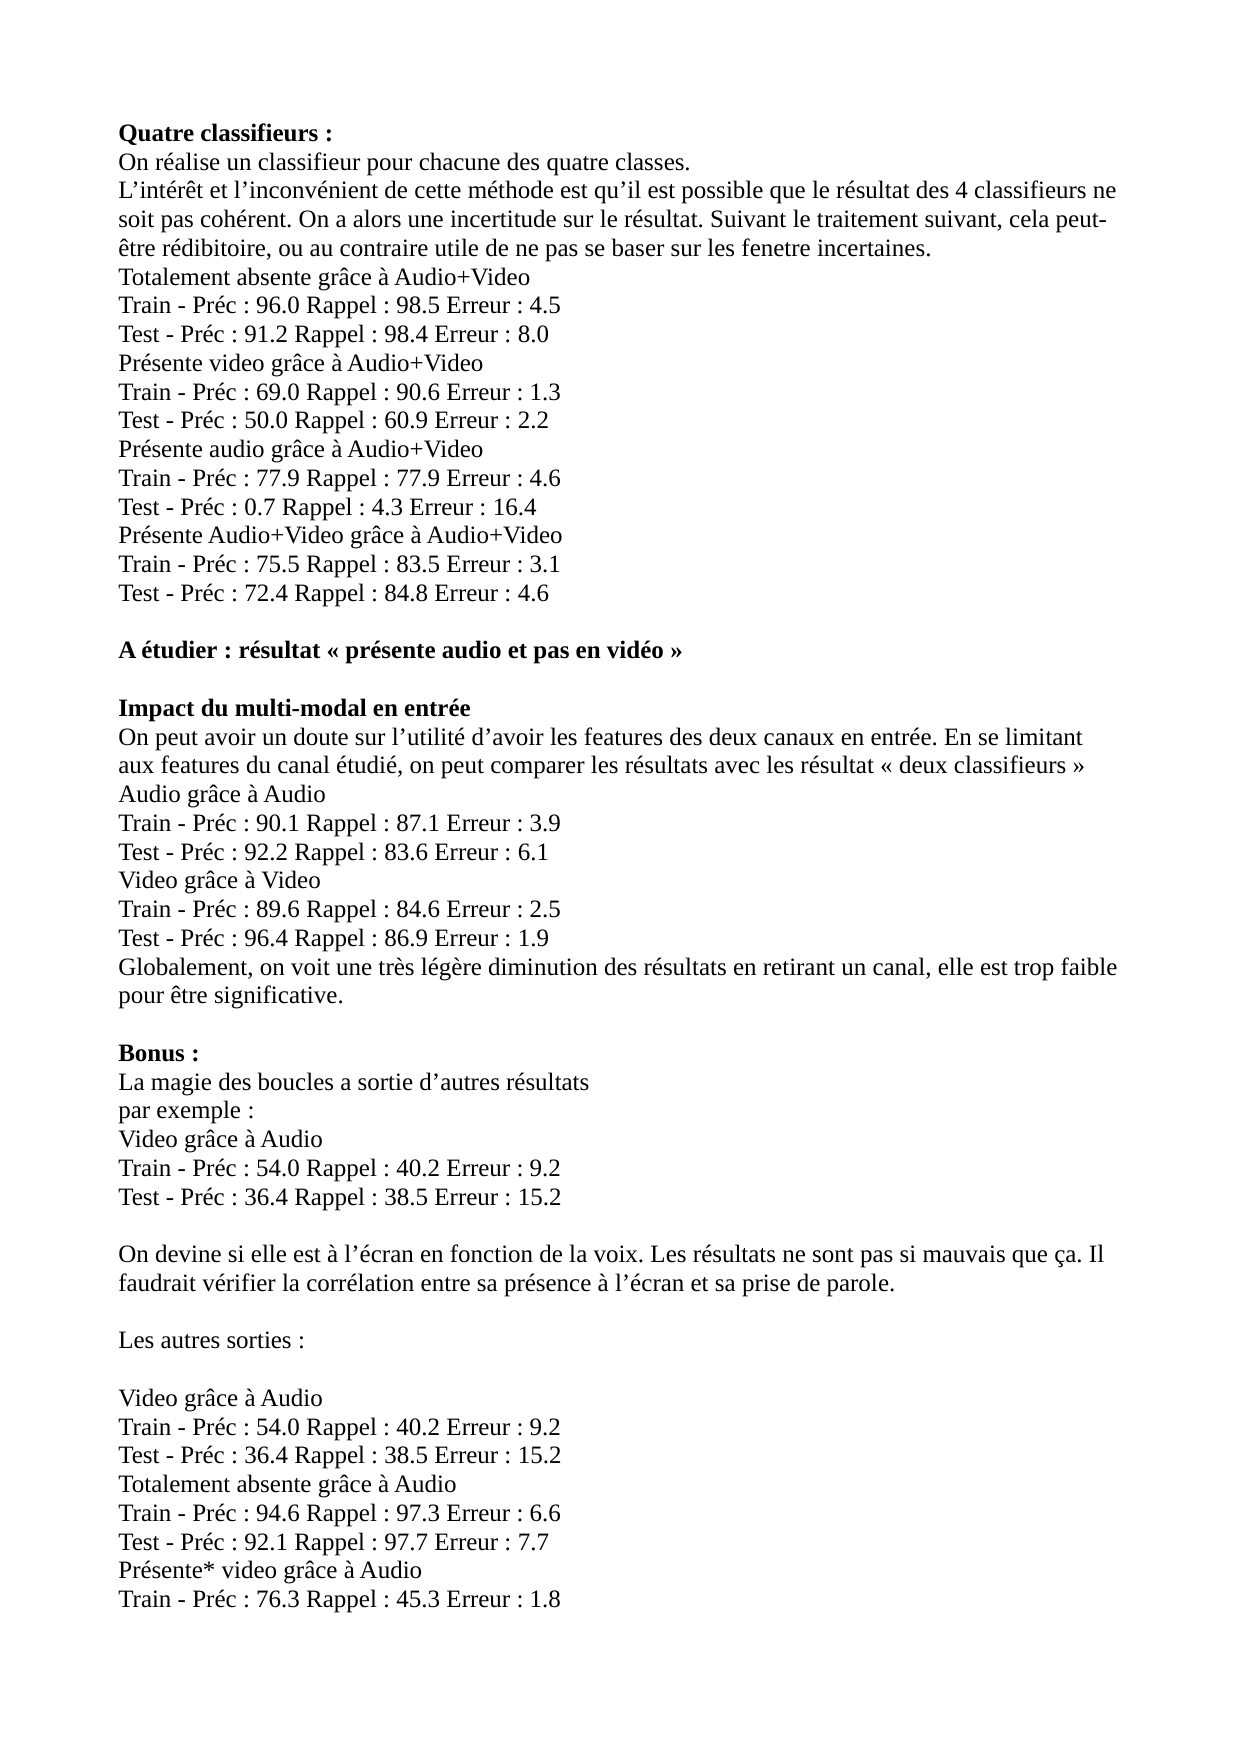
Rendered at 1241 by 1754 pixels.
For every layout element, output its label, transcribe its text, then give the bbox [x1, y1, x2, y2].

text Présente video grâce à Audio+Video [118, 348, 1122, 377]
text Train - Préc : 94.6 Rappel : 97.3 Erreur : 6.6 [118, 1498, 1122, 1527]
text Test - Préc : 92.2 Rappel : 83.6 Erreur : 6.1 [118, 837, 1122, 866]
text On devine si elle est à l’écran en fonction de la voix. Les résultats ne sont pas si mauvais que ça. Il faudrait vérifier la corrélation entre sa présence à l’écran et sa prise de parole. [118, 1239, 1122, 1297]
text Test - Préc : 72.4 Rappel : 84.8 Erreur : 4.6 [118, 578, 1122, 607]
text Quatre classifieurs : [118, 118, 1122, 147]
text Les autres sorties : [118, 1326, 1122, 1354]
text Globalement, on voit une très légère diminution des résultats en retirant un canal, elle est trop faible pour être significative. [118, 952, 1122, 1009]
text Audio grâce à Audio [118, 779, 1122, 808]
text Video grâce à Video [118, 866, 1122, 894]
text La magie des boucles a sortie d’autres résultats [118, 1067, 1122, 1096]
text Test - Préc : 91.2 Rappel : 98.4 Erreur : 8.0 [118, 319, 1122, 348]
text Test - Préc : 92.1 Rappel : 97.7 Erreur : 7.7 [118, 1527, 1122, 1556]
text Test - Préc : 36.4 Rappel : 38.5 Erreur : 15.2 [118, 1441, 1122, 1469]
text Train - Préc : 96.0 Rappel : 98.5 Erreur : 4.5 [118, 291, 1122, 319]
text Train - Préc : 76.3 Rappel : 45.3 Erreur : 1.8 [118, 1584, 1122, 1613]
text Train - Préc : 75.5 Rappel : 83.5 Erreur : 3.1 [118, 549, 1122, 578]
text Train - Préc : 77.9 Rappel : 77.9 Erreur : 4.6 [118, 463, 1122, 492]
text Train - Préc : 69.0 Rappel : 90.6 Erreur : 1.3 [118, 377, 1122, 406]
text Test - Préc : 96.4 Rappel : 86.9 Erreur : 1.9 [118, 923, 1122, 952]
text Bonus : [118, 1038, 1122, 1067]
text par exemple : [118, 1096, 1122, 1124]
text Train - Préc : 54.0 Rappel : 40.2 Erreur : 9.2 [118, 1412, 1122, 1441]
text Video grâce à Audio [118, 1124, 1122, 1153]
text Test - Préc : 50.0 Rappel : 60.9 Erreur : 2.2 [118, 406, 1122, 434]
text Train - Préc : 90.1 Rappel : 87.1 Erreur : 3.9 [118, 808, 1122, 837]
text Train - Préc : 54.0 Rappel : 40.2 Erreur : 9.2 [118, 1153, 1122, 1182]
text Totalement absente grâce à Audio [118, 1469, 1122, 1498]
text Video grâce à Audio [118, 1383, 1122, 1412]
text A étudier : résultat « présente audio et pas en vidéo » [118, 636, 1122, 664]
text Présente audio grâce à Audio+Video [118, 434, 1122, 463]
text On peut avoir un doute sur l’utilité d’avoir les features des deux canaux en entrée. En se limitant aux features du canal étudié, on peut comparer les résultats avec les résultat « deux classifieurs » [118, 722, 1122, 779]
text Présente* video grâce à Audio [118, 1556, 1122, 1584]
text Totalement absente grâce à Audio+Video [118, 262, 1122, 291]
text Impact du multi-modal en entrée [118, 693, 1122, 722]
text Test - Préc : 0.7 Rappel : 4.3 Erreur : 16.4 [118, 492, 1122, 521]
text On réalise un classifieur pour chacune des quatre classes. [118, 147, 1122, 176]
text Test - Préc : 36.4 Rappel : 38.5 Erreur : 15.2 [118, 1182, 1122, 1211]
text L’intérêt et l’inconvénient de cette méthode est qu’il est possible que le résultat des 4 classifieurs ne soit pas cohérent. On a alors une incertitude sur le résultat. Suivant le traitement suivant, cela peut-être rédibitoire, ou au contraire utile de ne pas se baser sur les fenetre incertaines. [118, 176, 1122, 262]
text Présente Audio+Video grâce à Audio+Video [118, 521, 1122, 549]
text Train - Préc : 89.6 Rappel : 84.6 Erreur : 2.5 [118, 894, 1122, 923]
